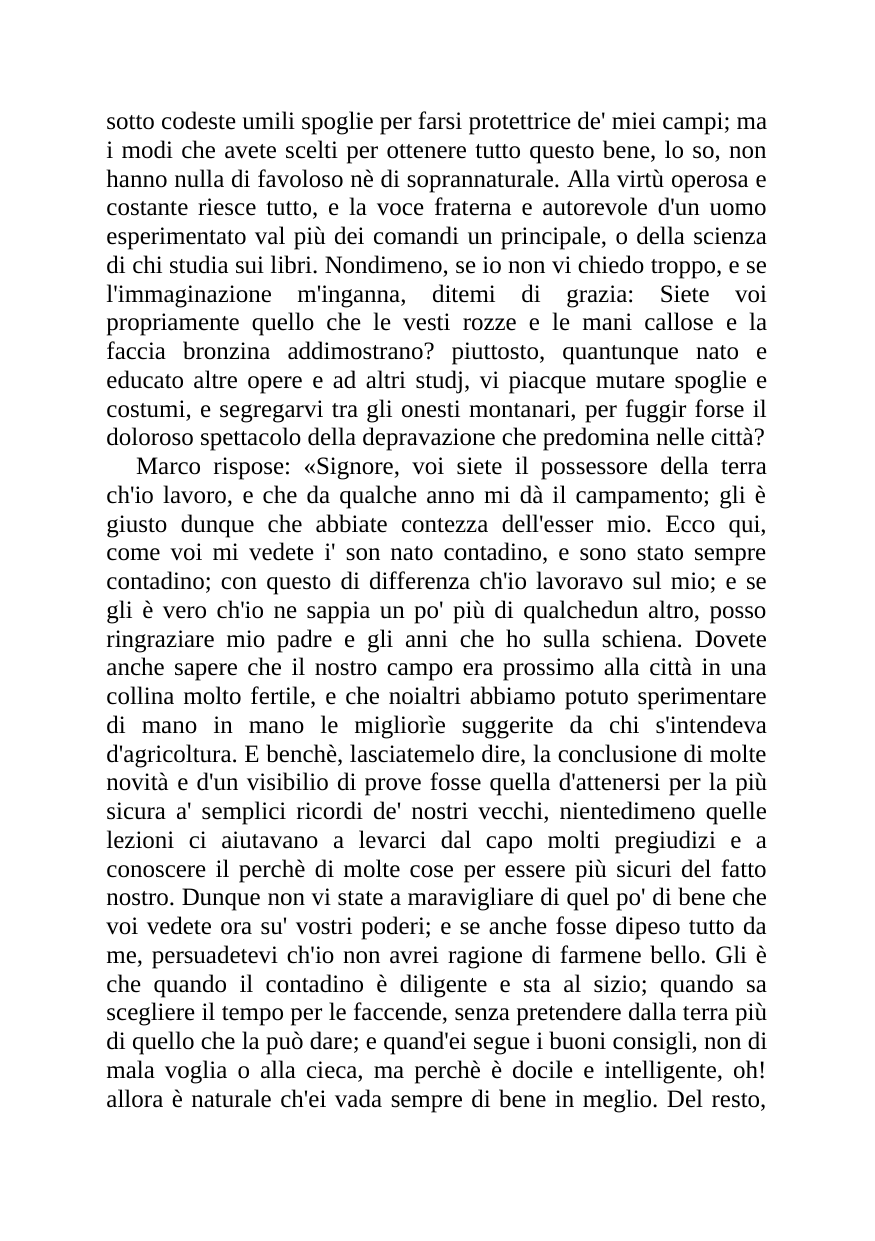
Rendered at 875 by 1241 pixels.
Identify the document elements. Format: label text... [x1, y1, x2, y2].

text Marco rispose: «Signore, voi siete il possessore della terra ch'io lavoro, e che da qualche anno mi dà il campamento; gli è giusto dunque che abbiate contezza dell'esser mio. Ecco qui, come voi mi vedete i' son nato contadino, e sono stato sempre contadino; con questo di differenza ch'io lavoravo sul mio; e se gli è vero ch'io ne sappia un po' più di qualchedun altro, posso ringraziare mio padre e gli anni che ho sulla schiena. Dovete anche sapere che il nostro campo era prossimo alla città in una collina molto fertile, e che noialtri abbiamo potuto sperimentare di mano in mano le migliorìe suggerite da chi s'intendeva d'agricoltura. E benchè, lasciatemelo dire, la conclusione di molte novità e d'un visibilio di prove fosse quella d'attenersi per la più sicura a' semplici ricordi de' nostri vecchi, nientedimeno quelle lezioni ci aiutavano a levarci dal capo molti pregiudizi e a conoscere il perchè di molte cose per essere più sicuri del fatto nostro. Dunque non vi state a maravigliare di quel po' di bene che voi vedete ora su' vostri poderi; e se anche fosse dipeso tutto da me, persuadetevi ch'io non avrei ragione di farmene bello. Gli è che quando il contadino è diligente e sta al sizio; quando sa scegliere il tempo per le faccende, senza pretendere dalla terra più di quello che la può dare; e quand'ei segue i buoni consigli, non di mala voglia o alla cieca, ma perchè è docile e intelligente, oh! allora è naturale ch'ei vada sempre di bene in meglio. Del resto, [106, 451, 768, 1112]
text sotto codeste umili spoglie per farsi protettrice de' miei campi; ma i modi che avete scelti per ottenere tutto questo bene, lo so, non hanno nulla di favoloso nè di soprannaturale. Alla virtù operosa e costante riesce tutto, e la voce fraterna e autorevole d'un uomo esperimentato val più dei comandi un principale, o della scienza di chi studia sui libri. Nondimeno, se io non vi chiedo troppo, e se l'immaginazione m'inganna, ditemi di grazia: Siete voi propriamente quello che le vesti rozze e le mani callose e la faccia bronzina addimostrano? piuttosto, quantunque nato e educato altre opere e ad altri studj, vi piacque mutare spoglie e costumi, e segregarvi tra gli onesti montanari, per fuggir forse il doloroso spettacolo della depravazione che predomina nelle città? [106, 106, 768, 451]
